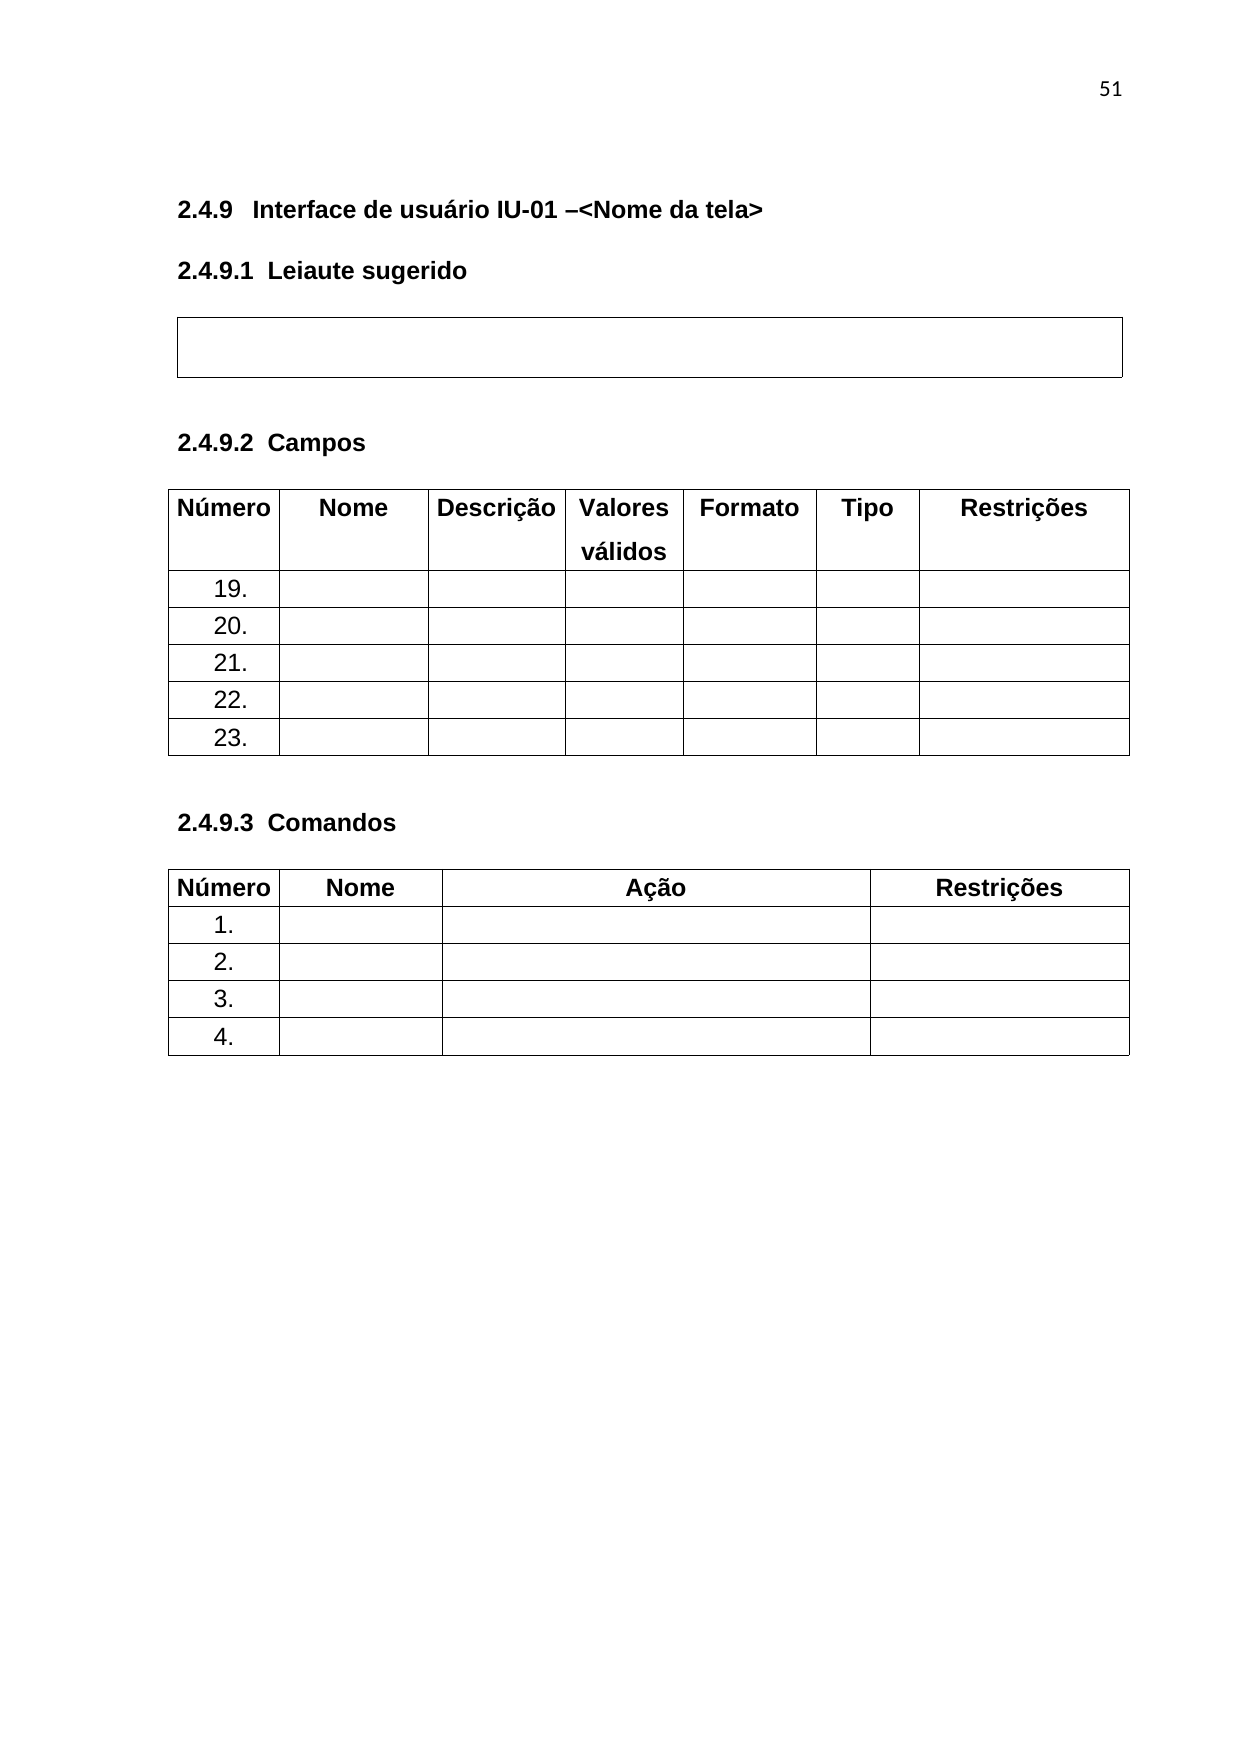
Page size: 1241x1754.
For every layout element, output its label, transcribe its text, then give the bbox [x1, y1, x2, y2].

table_cell [443, 981, 870, 1017]
table_header Restrições [871, 870, 1129, 906]
table_cell [920, 645, 1129, 681]
table_cell [871, 1018, 1129, 1054]
table_cell [920, 571, 1129, 607]
table_cell [817, 682, 919, 718]
table_header Ação [443, 870, 870, 906]
table_cell [566, 645, 683, 681]
table_cell [871, 981, 1129, 1017]
table_cell [280, 719, 428, 755]
table_cell [817, 645, 919, 681]
table_cell [429, 645, 565, 681]
table_cell [871, 944, 1129, 980]
table_cell [280, 981, 442, 1017]
table_header Nome [280, 490, 428, 569]
table_cell [920, 719, 1129, 755]
table_cell [566, 608, 683, 644]
table_cell [429, 682, 565, 718]
subtitle Comandos [177, 808, 1122, 836]
table_cell [566, 571, 683, 607]
table_cell [817, 571, 919, 607]
table_cell [169, 645, 279, 681]
subtitle Campos [177, 428, 1122, 457]
table_cell [429, 571, 565, 607]
table_cell [280, 682, 428, 718]
table_header Valores válidos [566, 490, 683, 569]
table_cell [920, 608, 1129, 644]
table_cell [280, 1018, 442, 1054]
table_cell [169, 907, 279, 943]
table_cell [169, 608, 279, 644]
table_header Descrição [429, 490, 565, 569]
table_cell [429, 608, 565, 644]
table_cell [443, 944, 870, 980]
table_header Número [169, 870, 279, 906]
table_cell [684, 682, 816, 718]
table_cell [280, 645, 428, 681]
table_header Tipo [817, 490, 919, 569]
subtitle Leiaute sugerido [177, 256, 1122, 284]
table_cell [443, 907, 870, 943]
table_cell [169, 719, 279, 755]
table_cell [920, 682, 1129, 718]
table_cell [684, 608, 816, 644]
table_cell [684, 571, 816, 607]
table_cell [169, 571, 279, 607]
table_cell [684, 645, 816, 681]
subtitle Interface de usuário IU-01 –<Nome da tela> [177, 195, 1122, 224]
table_cell [280, 608, 428, 644]
table_cell [280, 907, 442, 943]
table_cell [169, 981, 279, 1017]
table_cell [817, 608, 919, 644]
table_cell [280, 571, 428, 607]
table_cell [817, 719, 919, 755]
table_cell [566, 682, 683, 718]
table_header Nome [280, 870, 442, 906]
table_cell [169, 1018, 279, 1054]
table_header Formato [684, 490, 816, 569]
table_cell [169, 944, 279, 980]
table_header [178, 318, 1122, 377]
table_cell [429, 719, 565, 755]
table_cell [566, 719, 683, 755]
table_header Número [169, 490, 279, 569]
table_cell [443, 1018, 870, 1054]
table_cell [684, 719, 816, 755]
table_cell [280, 944, 442, 980]
table_cell [871, 907, 1129, 943]
table_header Restrições [920, 490, 1129, 569]
table_cell [169, 682, 279, 718]
